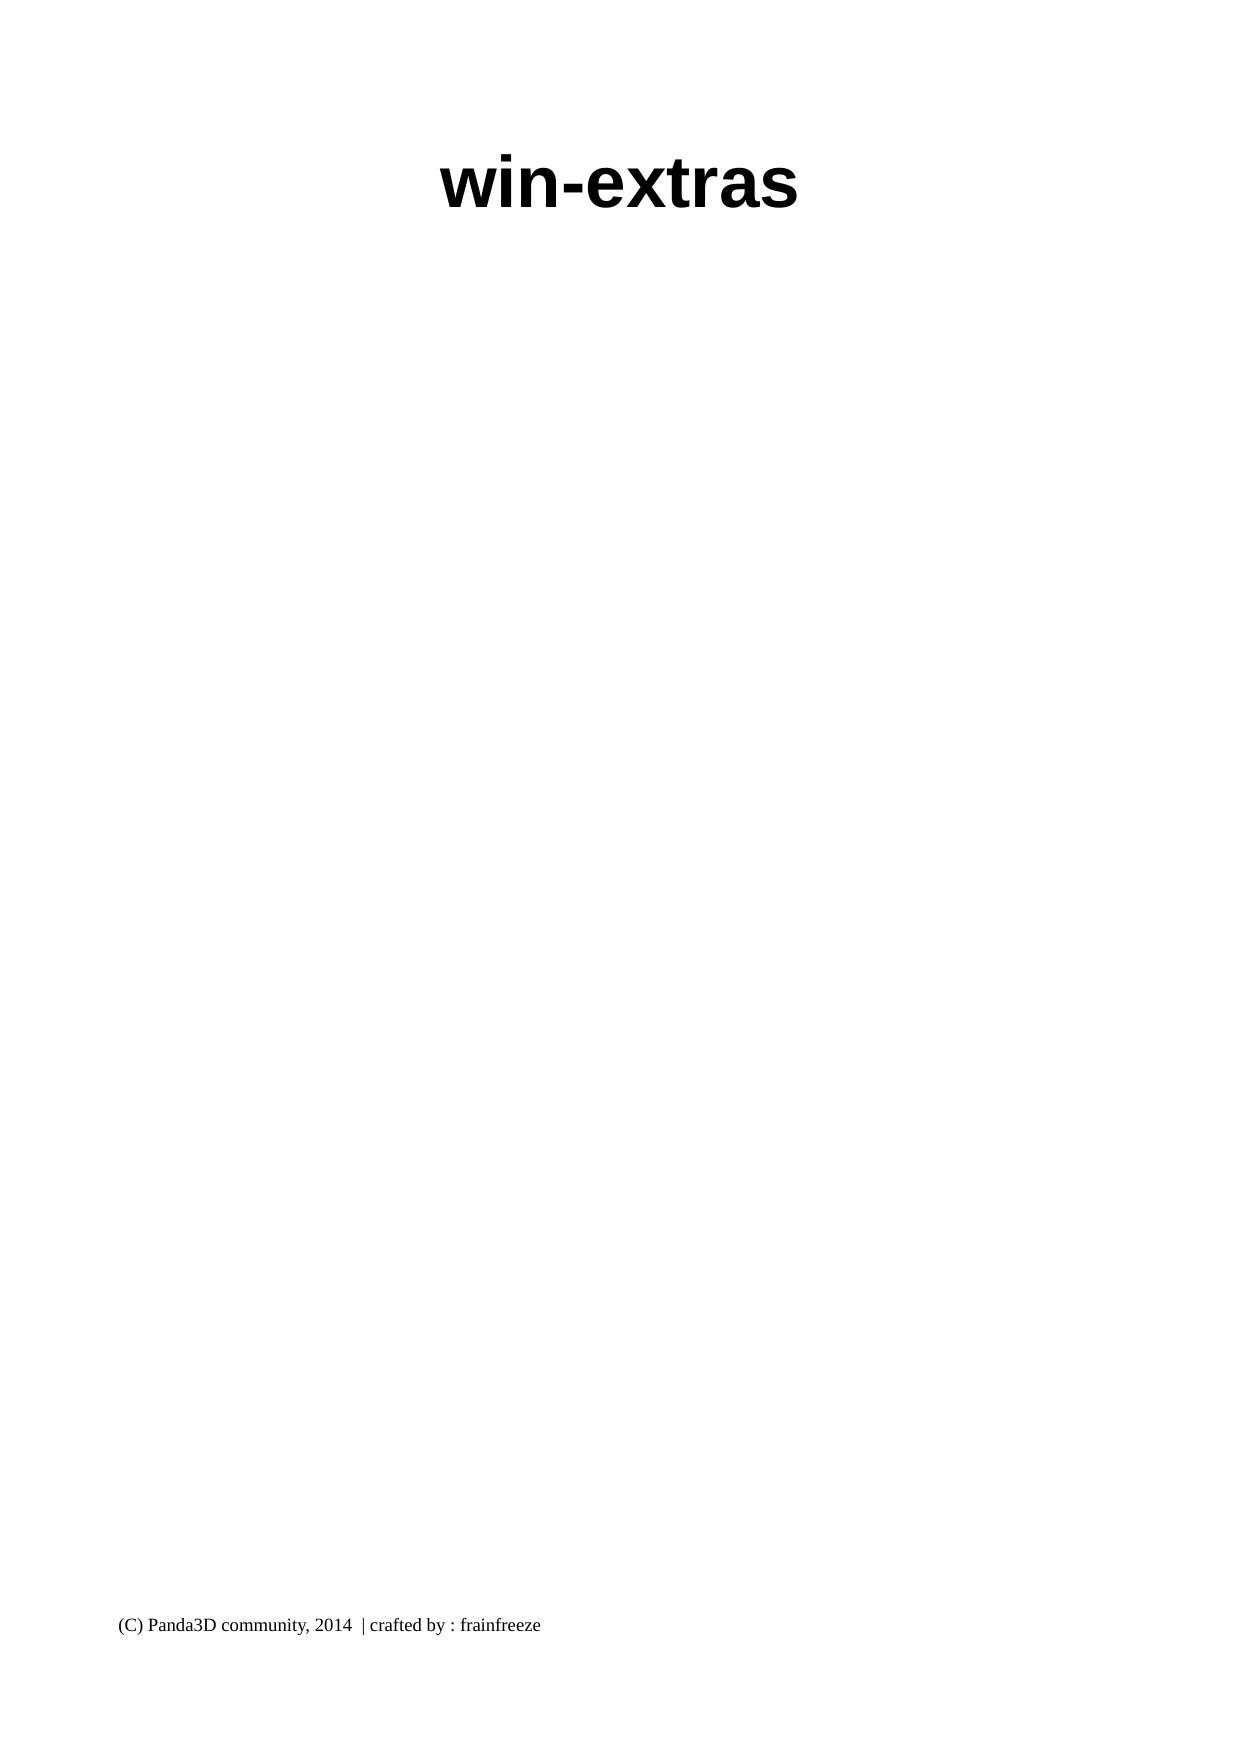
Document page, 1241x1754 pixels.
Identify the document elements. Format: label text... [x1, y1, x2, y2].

subtitle win-extras [118, 139, 1122, 223]
